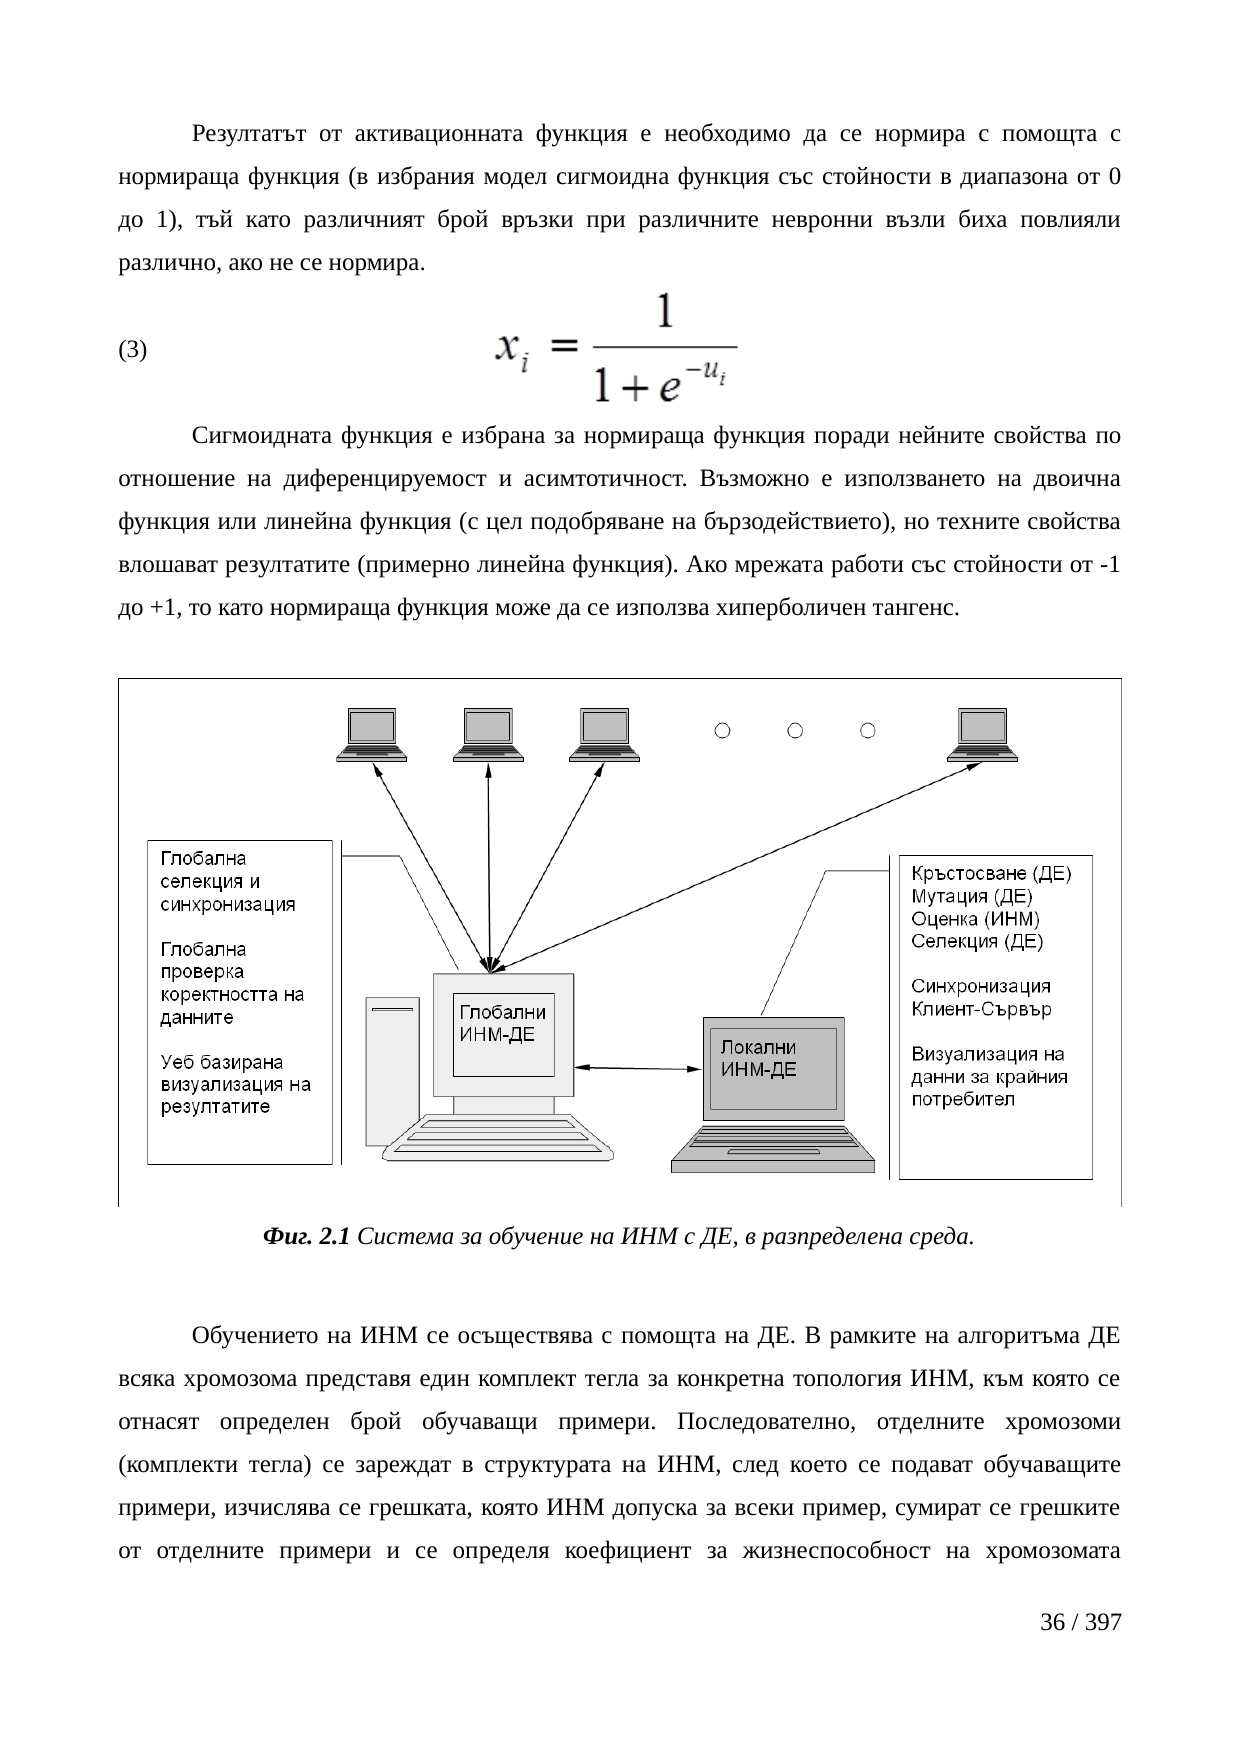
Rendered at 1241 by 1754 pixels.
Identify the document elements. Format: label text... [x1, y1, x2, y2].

text [752, 334, 1122, 362]
text Фиг. 2.1 Система за обучение на ИНМ с ДЕ, в разпределена среда. [118, 1207, 1122, 1250]
text Обучението на ИНМ се осъществява с помощта на ДЕ. В рамките на алгоритъма ДЕ всяка хромозома представя един комплект тегла за конкретна топология ИНМ, към която се отнасят определен брой обучаващи примери. Последователно, отделните хромозоми (комплекти тегла) се зареждат в структурата на ИНМ, след което се подават обучаващите примери, изчислява се грешката, която ИНМ допуска за всеки пример, сумират се грешките от отделните примери и се определя коефициент за жизнеспособност на хромозомата [118, 1320, 1122, 1564]
text Резултатът от активационната функция е необходимо да се нормира с помощта с нормираща функция (в избрания модел сигмоидна функция със стойности в диапазона от 0 до 1), тъй като различният брой връзки при различните невронни възли биха повлияли различно, ако не се нормира. [118, 118, 1122, 276]
text (3) [118, 334, 488, 362]
text Сигмоидната функция е избрана за нормираща функция поради нейните свойства по отношение на диференцируемост и асимтотичност. Възможно е използването на двоична функция или линейна функция (с цел подобряване на бързодействието), но техните свойства влошават резултатите (примерно линейна функция). Ако мрежата работи със стойности от -1 до +1, то като нормираща функция може да се използва хиперболичен тангенс. [118, 420, 1122, 621]
